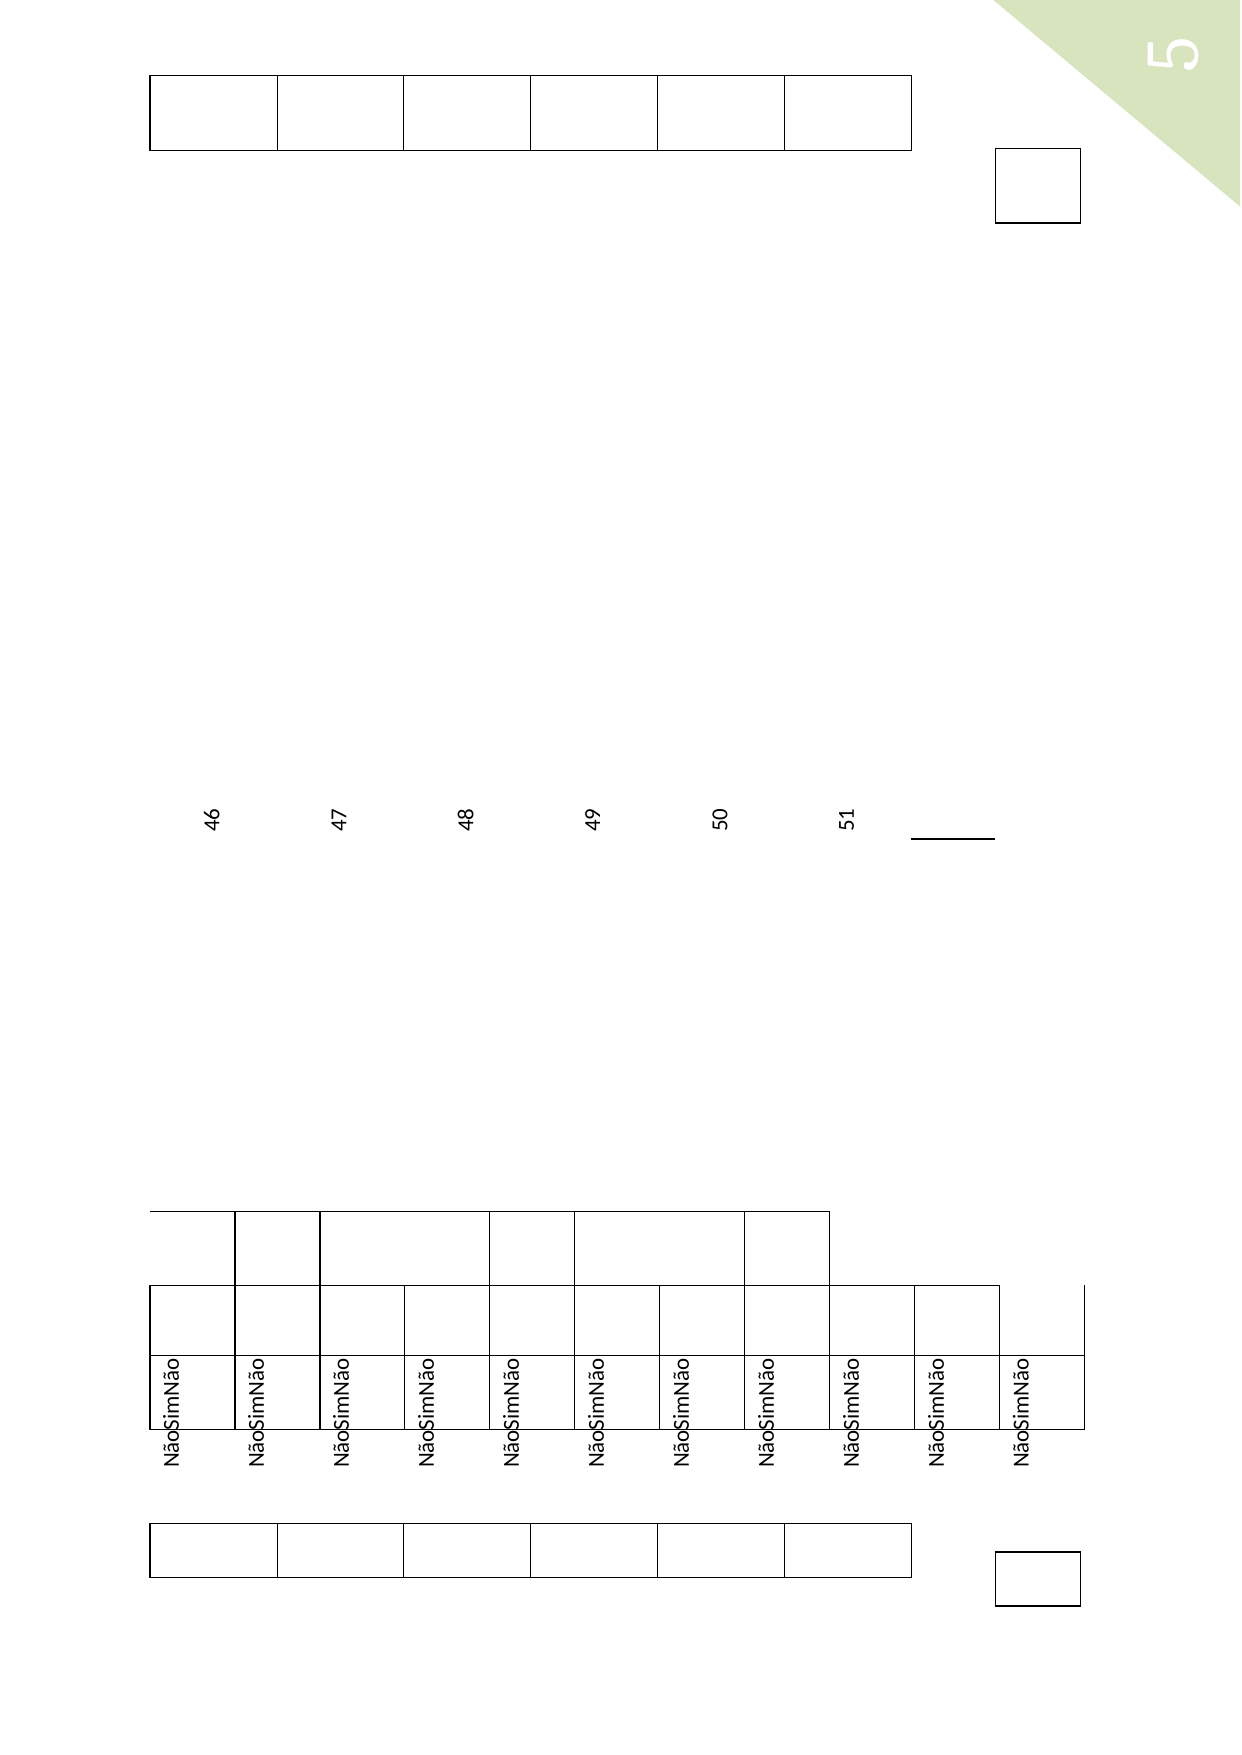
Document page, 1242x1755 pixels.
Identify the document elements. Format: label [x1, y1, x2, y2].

table_cell [405, 1286, 489, 1355]
table_header [745, 1212, 829, 1285]
table_cell [254, 1422, 261, 1429]
table_cell [1000, 1285, 1084, 1355]
table_cell [934, 1422, 941, 1429]
table_cell [830, 1286, 914, 1355]
table_header [236, 1212, 319, 1285]
table_header [321, 1212, 489, 1285]
table_cell [1019, 1422, 1026, 1429]
table_cell [830, 1356, 914, 1429]
table_cell [169, 1422, 176, 1429]
table_cell [660, 1286, 744, 1355]
table_header [490, 1212, 574, 1285]
table_cell [490, 1286, 574, 1355]
table_cell [764, 1422, 771, 1429]
table_cell [236, 1286, 319, 1355]
table_cell [1000, 1356, 1084, 1429]
table_cell [339, 1422, 346, 1429]
table_cell [490, 1356, 574, 1429]
table_cell [575, 1286, 659, 1355]
table_cell [509, 1422, 516, 1429]
table_cell [236, 1356, 319, 1429]
table_header [150, 1212, 234, 1285]
table_cell [849, 1422, 856, 1429]
table_cell [745, 1356, 829, 1429]
table_cell [660, 1356, 744, 1429]
table_cell [679, 1422, 686, 1429]
table_cell [151, 1286, 234, 1355]
table_cell [915, 1286, 999, 1355]
table_cell [594, 1422, 601, 1429]
table_cell [321, 1286, 404, 1355]
table_header [575, 1212, 744, 1285]
table_cell [151, 1356, 234, 1429]
table_cell [575, 1356, 659, 1429]
table_cell [745, 1286, 829, 1355]
table_cell [321, 1356, 404, 1429]
table_cell [405, 1356, 489, 1429]
table_cell [424, 1422, 431, 1429]
table_header [830, 1211, 1085, 1285]
table_cell [915, 1356, 999, 1429]
